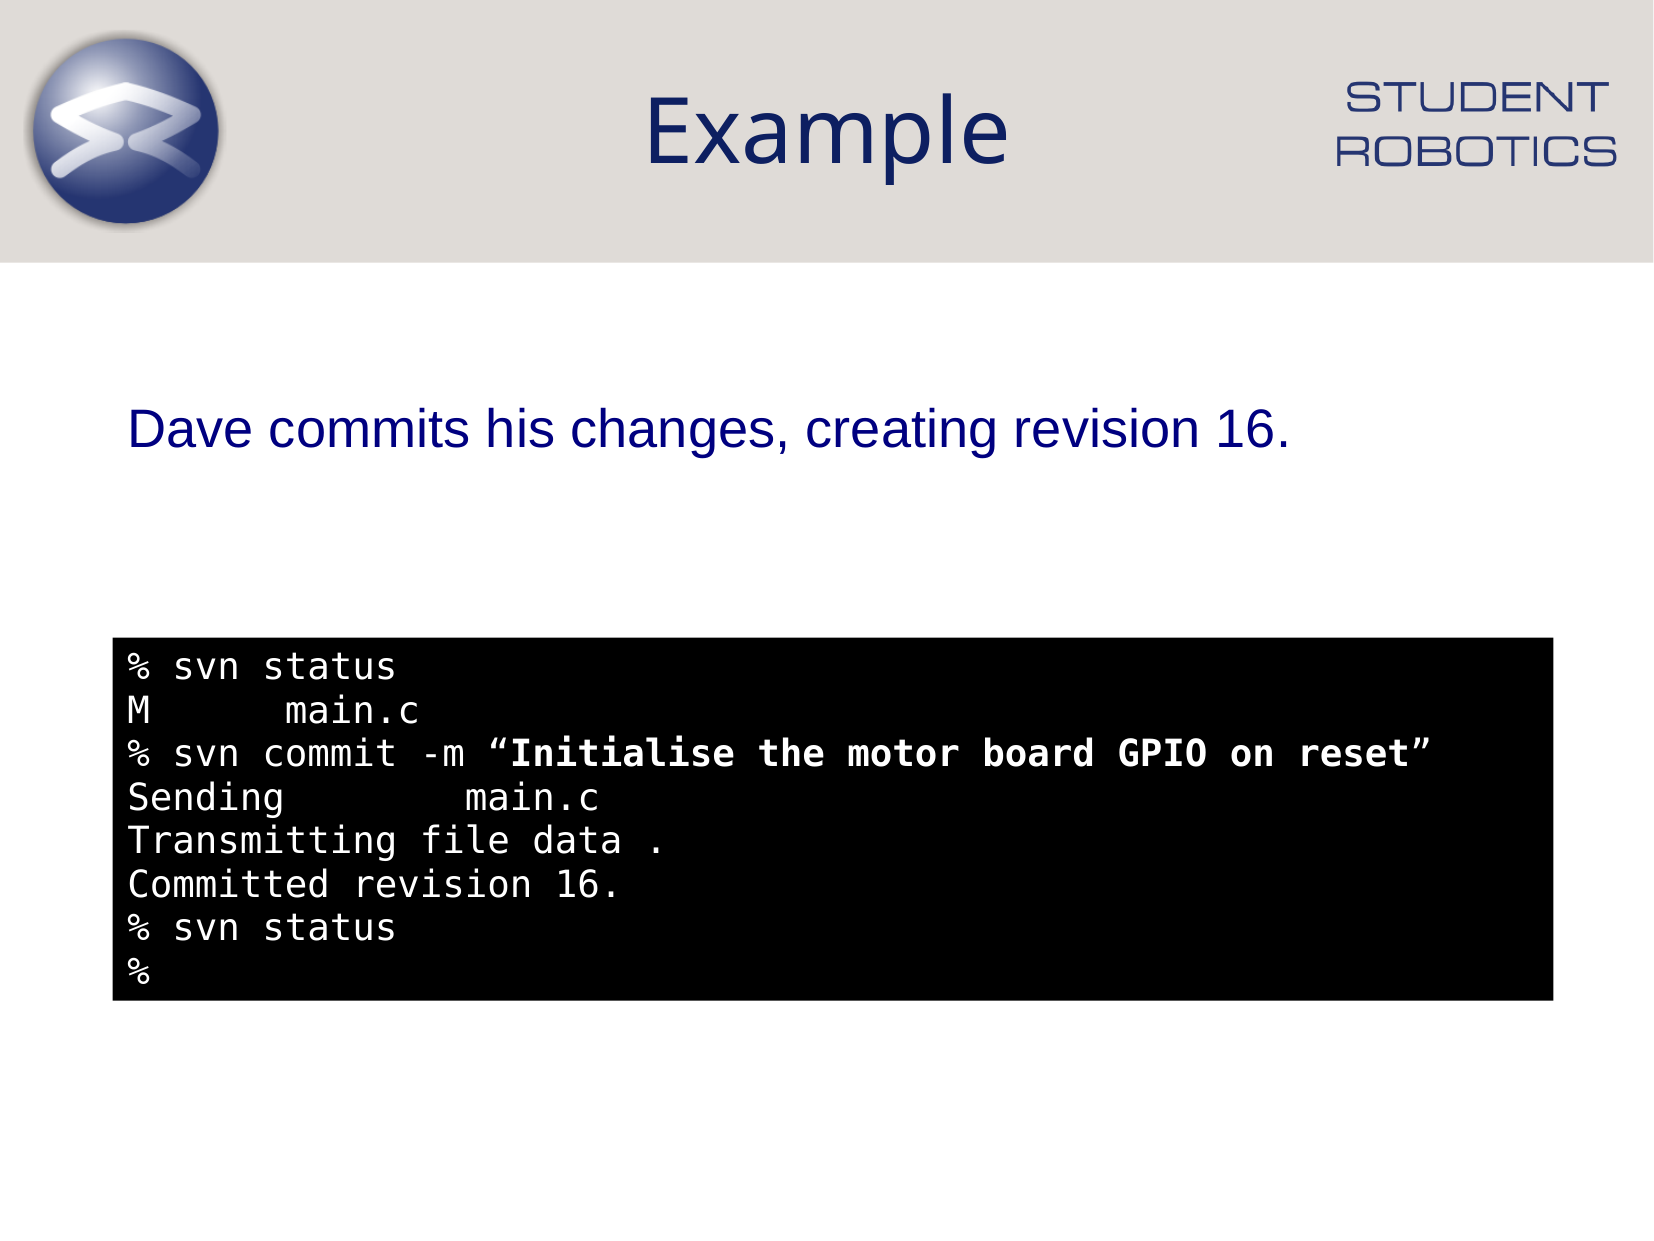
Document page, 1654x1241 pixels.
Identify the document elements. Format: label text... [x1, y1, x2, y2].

title Example [82, 7, 1571, 250]
picture [9, 19, 82, 245]
text_box Dave commits his changes, creating revision 16. [112, 390, 1538, 474]
text_box % svn status M main.c % svn commit -m “Initialise the motor board GPIO on reset” Sending main.c Transmitting file data . Committed revision 16. % svn status % [112, 637, 1554, 1001]
picture [1571, 68, 1633, 174]
